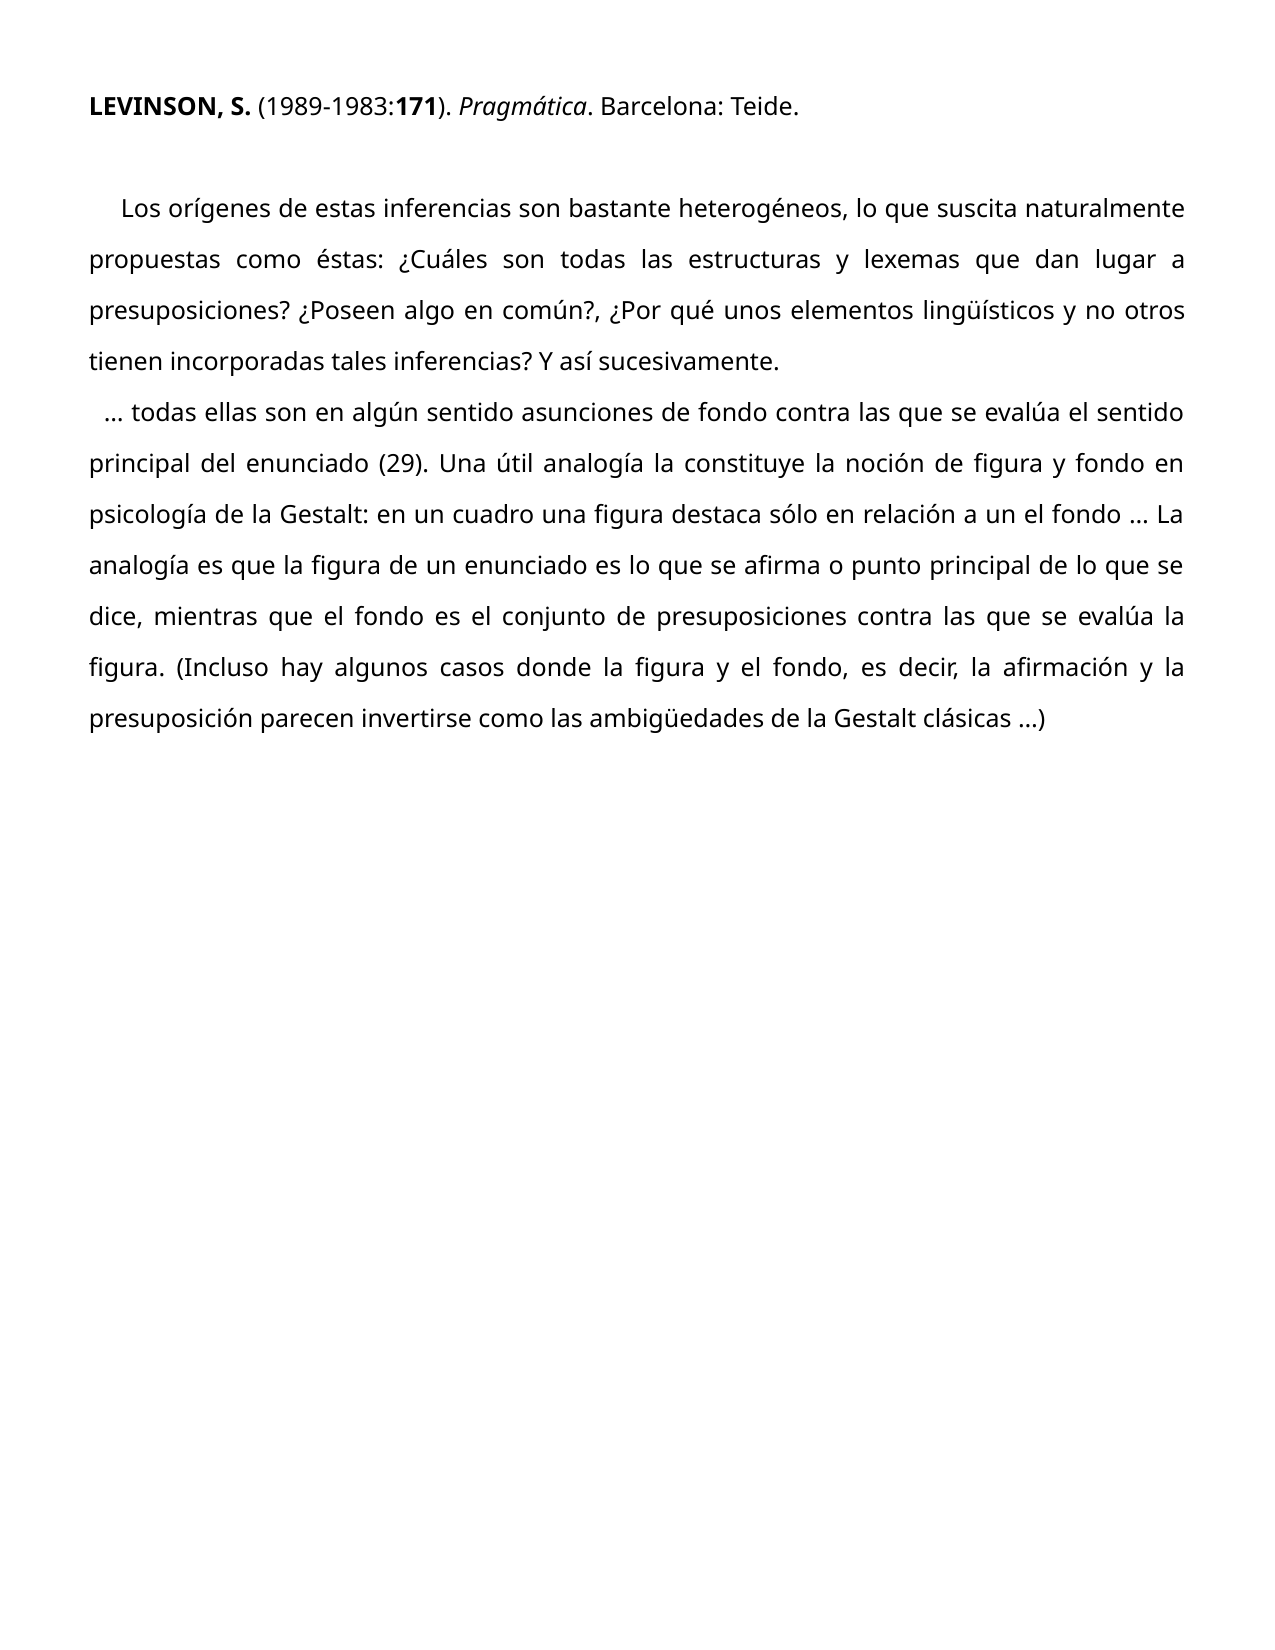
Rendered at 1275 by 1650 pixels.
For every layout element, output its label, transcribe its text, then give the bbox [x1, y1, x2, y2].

text LEVINSON, S. (1989-1983:171). Pragmática. Barcelona: Teide. [88, 88, 1186, 123]
text … todas ellas son en algún sentido asunciones de fondo contra las que se evalúa el sentido principal del enunciado (29). Una útil analogía la constituye la noción de figura y fondo en psicología de la Gestalt: en un cuadro una figura destaca sólo en relación a un el fondo … La analogía es que la figura de un enunciado es lo que se afirma o punto principal de lo que se dice, mientras que el fondo es el conjunto de presuposiciones contra las que se evalúa la figura. (Incluso hay algunos casos donde la figura y el fondo, es decir, la afirmación y la presuposición parecen invertirse como las ambigüedades de la Gestalt clásicas …) [88, 395, 1186, 735]
text Los orígenes de estas inferencias son bastante heterogéneos, lo que suscita naturalmente propuestas como éstas: ¿Cuáles son todas las estructuras y lexemas que dan lugar a presuposiciones? ¿Poseen algo en común?, ¿Por qué unos elementos lingüísticos y no otros tienen incorporadas tales inferencias? Y así sucesivamente. [88, 191, 1186, 378]
